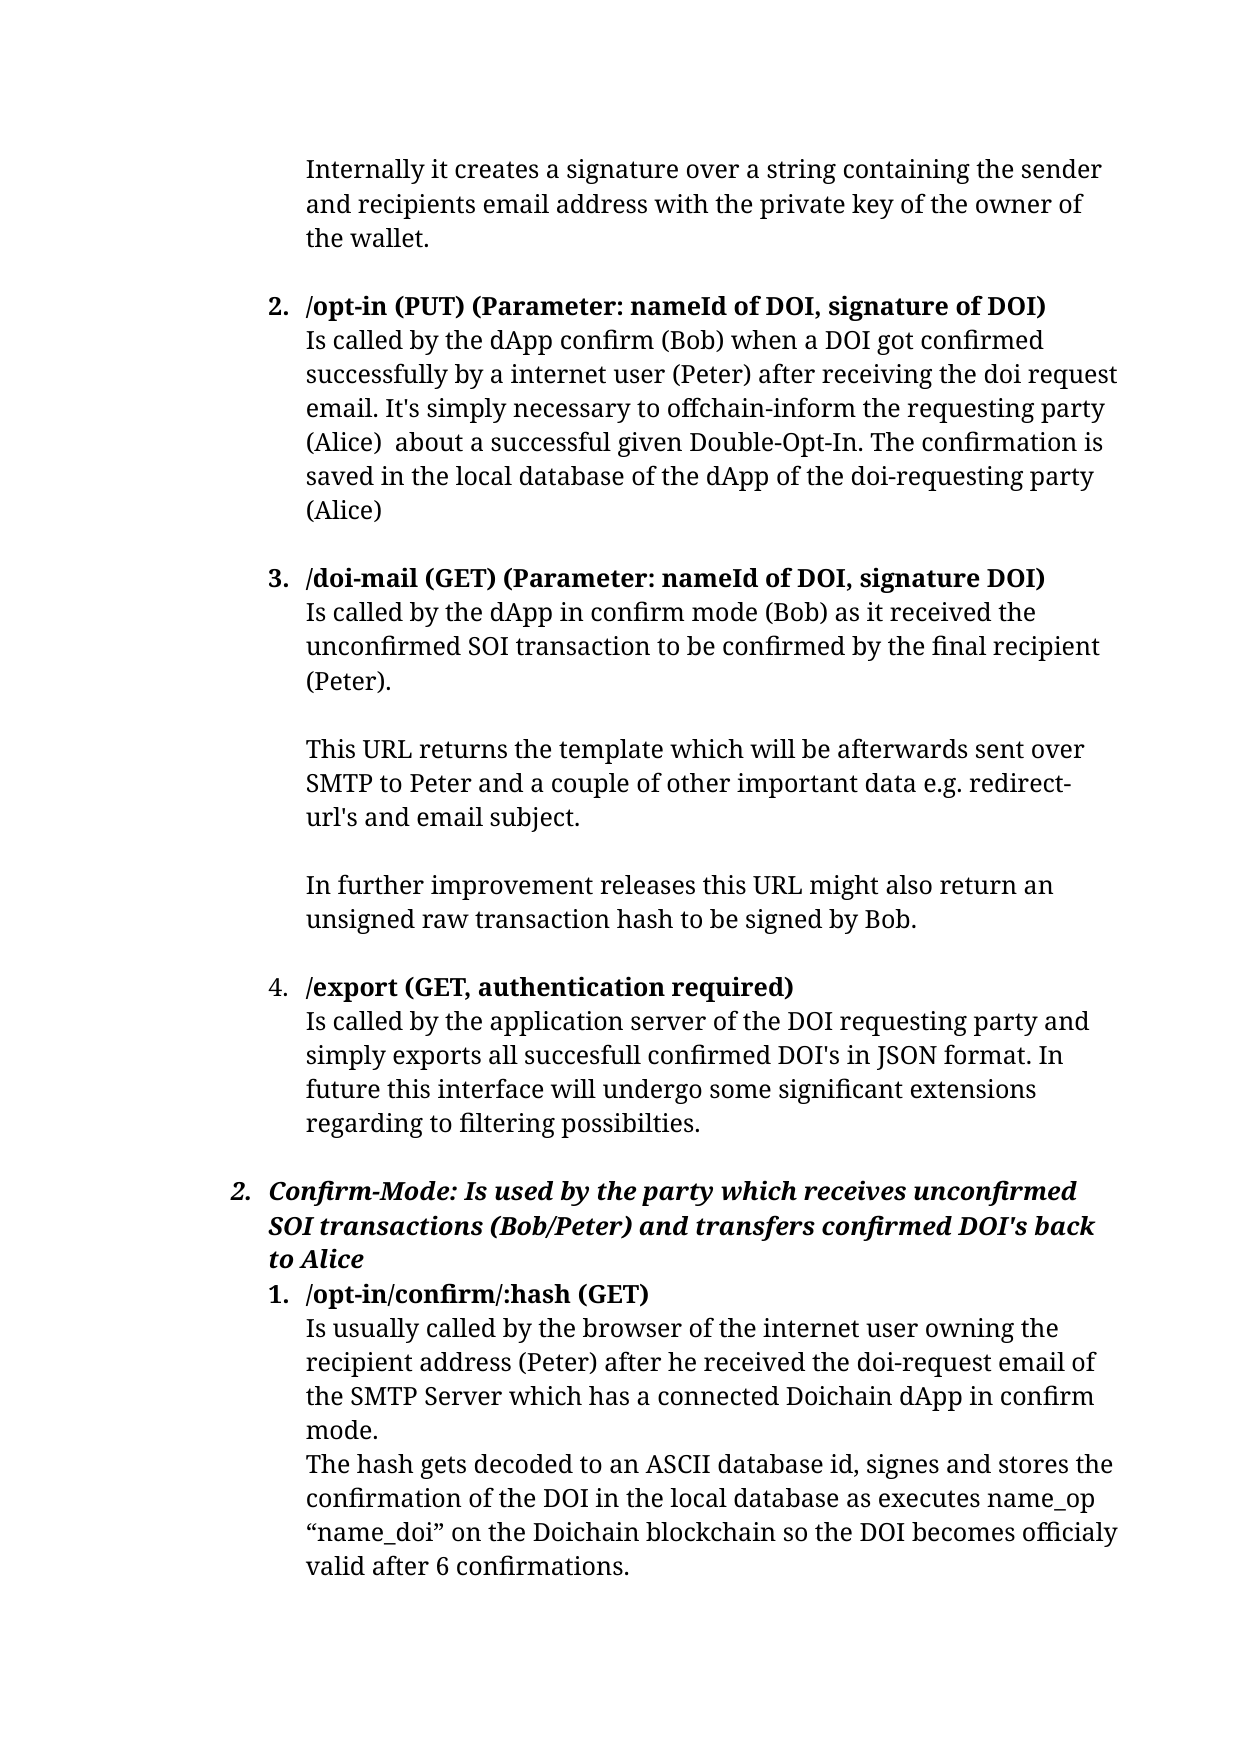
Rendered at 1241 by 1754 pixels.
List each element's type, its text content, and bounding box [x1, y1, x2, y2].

list /opt-in (PUT) (Parameter: nameId of DOI, signature of DOI) [268, 288, 1122, 322]
list Is called by the dApp in confirm mode (Bob) as it received the unconfirmed SOI transaction to be confirmed by the final recipient (Peter). This URL returns the template which will be afterwards sent over SMTP to Peter and a couple of other important data e.g. redirect-url's and email subject. In further improvement releases this URL might also return an unsigned raw transaction hash to be signed by Bob. [268, 595, 1122, 970]
list /export (GET, authentication required) Is called by the application server of the DOI requesting party and simply exports all succesfull confirmed DOI's in JSON format. In future this interface will undergo some significant extensions regarding to filtering possibilties. [268, 970, 1122, 1140]
list /doi-mail (GET) (Parameter: nameId of DOI, signature DOI) [268, 561, 1122, 595]
list /opt-in/confirm/:hash (GET) [268, 1276, 1122, 1310]
list Confirm-Mode: Is used by the party which receives unconfirmed SOI transactions (Bob/Peter) and transfers confirmed DOI's back to Alice [231, 1174, 1122, 1276]
list Is usually called by the browser of the internet user owning the recipient address (Peter) after he received the doi-request email of the SMTP Server which has a connected Doichain dApp in confirm mode. The hash gets decoded to an ASCII database id, signes and stores the confirmation of the DOI in the local database as executes name_op “name_doi” on the Doichain blockchain so the DOI becomes officialy valid after 6 confirmations. [268, 1310, 1122, 1617]
list Is called by the dApp confirm (Bob) when a DOI got confirmed successfully by a internet user (Peter) after receiving the doi request email. It's simply necessary to offchain-inform the requesting party (Alice) about a successful given Double-Opt-In. The confirmation is saved in the local database of the dApp of the doi-requesting party (Alice) [268, 322, 1122, 561]
list Internally it creates a signature over a string containing the sender and recipients email address with the private key of the owner of the wallet. [268, 118, 1122, 288]
